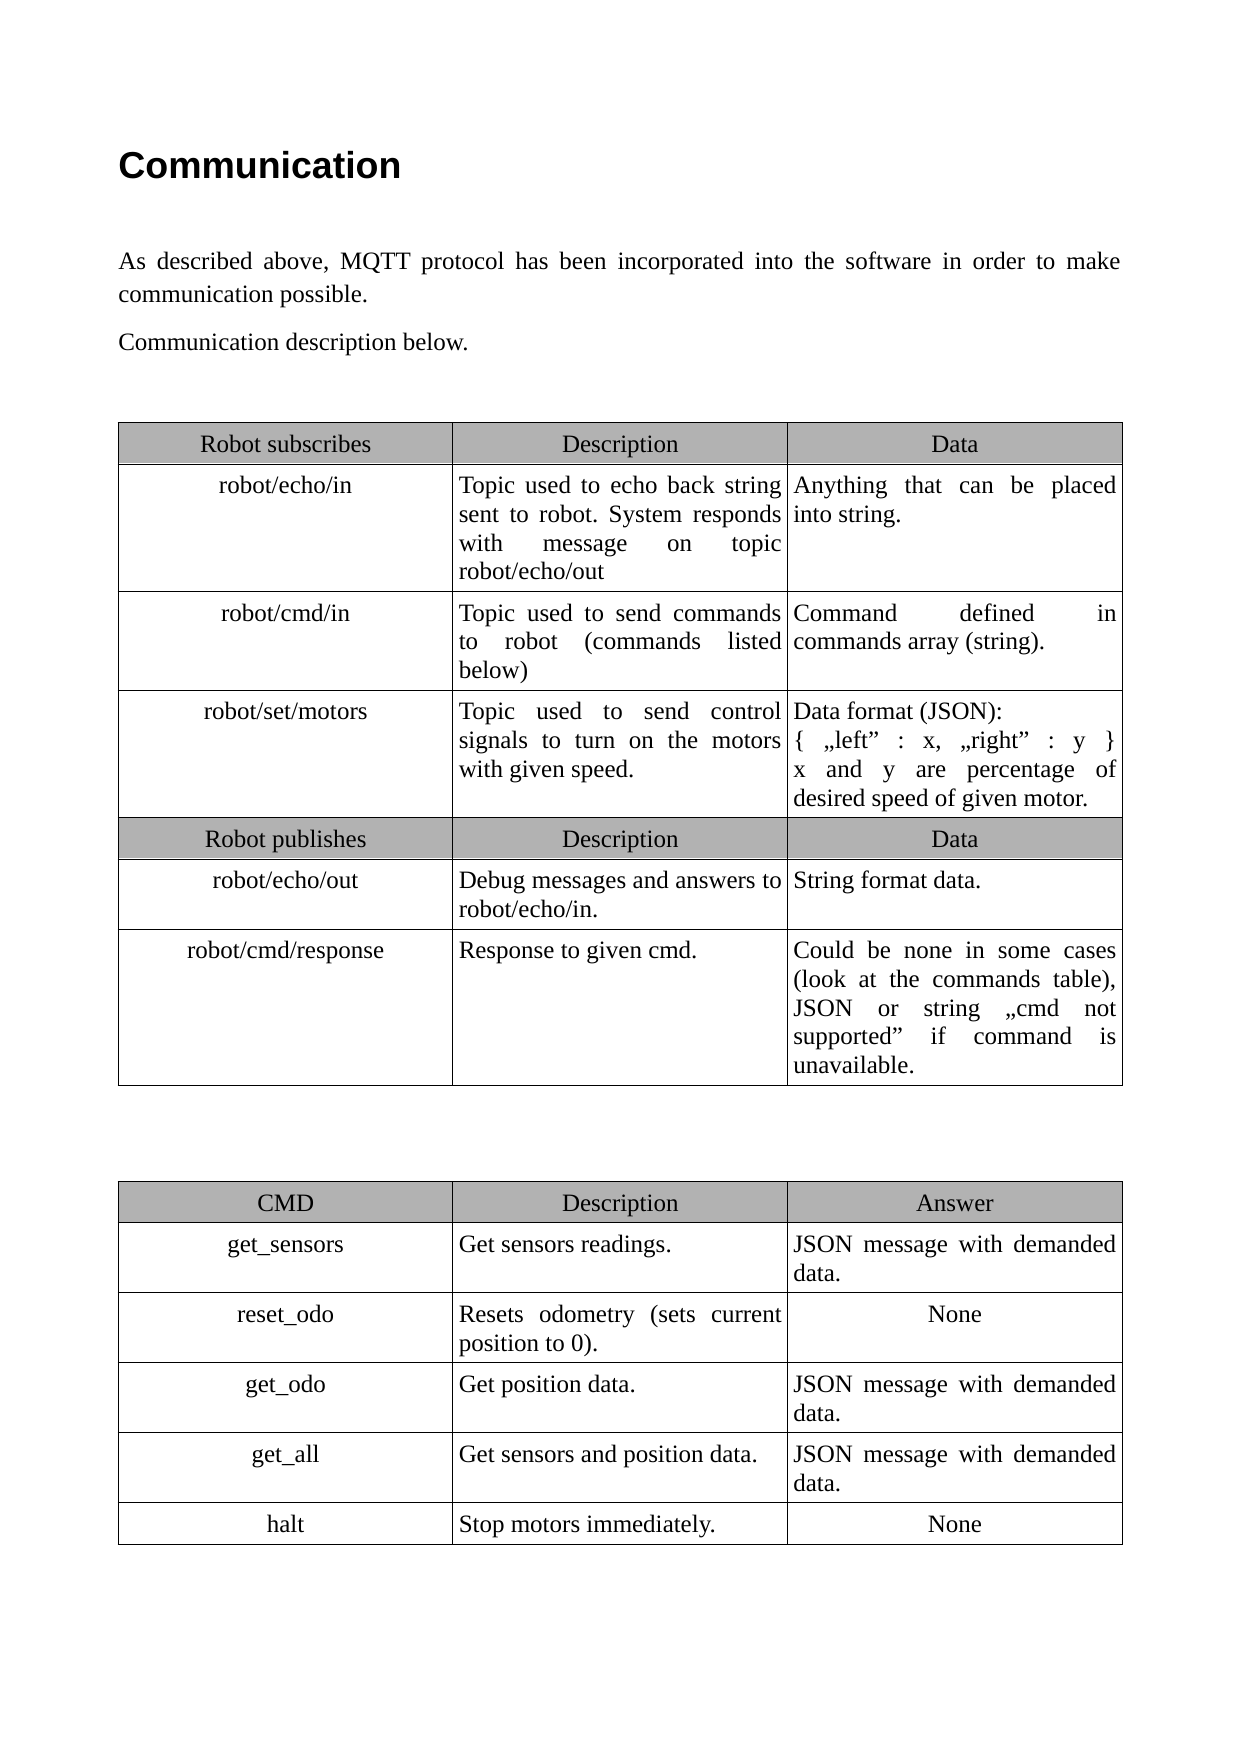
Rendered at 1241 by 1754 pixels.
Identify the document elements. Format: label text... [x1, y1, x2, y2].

table_cell Anything that can be placed into string. [788, 465, 1122, 591]
table_cell Get sensors readings. [453, 1223, 787, 1292]
table_cell None [788, 1503, 1122, 1543]
table_cell String format data. [788, 860, 1122, 928]
subtitle Communication [118, 143, 1122, 186]
table_cell Debug messages and answers to robot/echo/in. [453, 860, 787, 928]
table_cell Description [453, 818, 787, 858]
table_header Data [788, 423, 1122, 463]
table_cell robot/echo/out [119, 860, 452, 928]
table_cell Topic used to echo back string sent to robot. System responds with message on topic robot/echo/out [453, 465, 787, 591]
table_header Description [453, 1182, 787, 1222]
table_cell robot/echo/in [119, 465, 452, 591]
table_cell JSON message with demanded data. [788, 1363, 1122, 1432]
table_cell None [788, 1293, 1122, 1362]
text As described above, MQTT protocol has been incorporated into the software in order to make communication possible. [118, 246, 1122, 308]
table_cell Command defined in commands array (string). [788, 592, 1122, 690]
table_header Robot subscribes [119, 423, 452, 463]
table_cell Get position data. [453, 1363, 787, 1432]
table_cell Robot publishes [119, 818, 452, 858]
table_cell Stop motors immediately. [453, 1503, 787, 1543]
table_cell Response to given cmd. [453, 930, 787, 1085]
text Communication description below. [118, 327, 1122, 356]
table_cell Could be none in some cases (look at the commands table), JSON or string „cmd not supported” if command is unavailable. [788, 930, 1122, 1085]
table_cell get_all [119, 1433, 452, 1502]
table_header Answer [788, 1182, 1122, 1222]
table_cell Data format (JSON): { „left” : x, „right” : y } x and y are percentage of desired speed of given motor. [788, 691, 1122, 817]
table_cell get_sensors [119, 1223, 452, 1292]
table_cell Data [788, 818, 1122, 858]
table_cell Get sensors and position data. [453, 1433, 787, 1502]
table_cell robot/cmd/response [119, 930, 452, 1085]
table_cell JSON message with demanded data. [788, 1223, 1122, 1292]
table_cell halt [119, 1503, 452, 1543]
table_cell robot/cmd/in [119, 592, 452, 690]
table_cell Topic used to send commands to robot (commands listed below) [453, 592, 787, 690]
table_cell reset_odo [119, 1293, 452, 1362]
table_cell Topic used to send control signals to turn on the motors with given speed. [453, 691, 787, 817]
table_cell robot/set/motors [119, 691, 452, 817]
table_header Description [453, 423, 787, 463]
table_cell JSON message with demanded data. [788, 1433, 1122, 1502]
table_cell Resets odometry (sets current position to 0). [453, 1293, 787, 1362]
table_cell get_odo [119, 1363, 452, 1432]
table_header CMD [119, 1182, 452, 1222]
